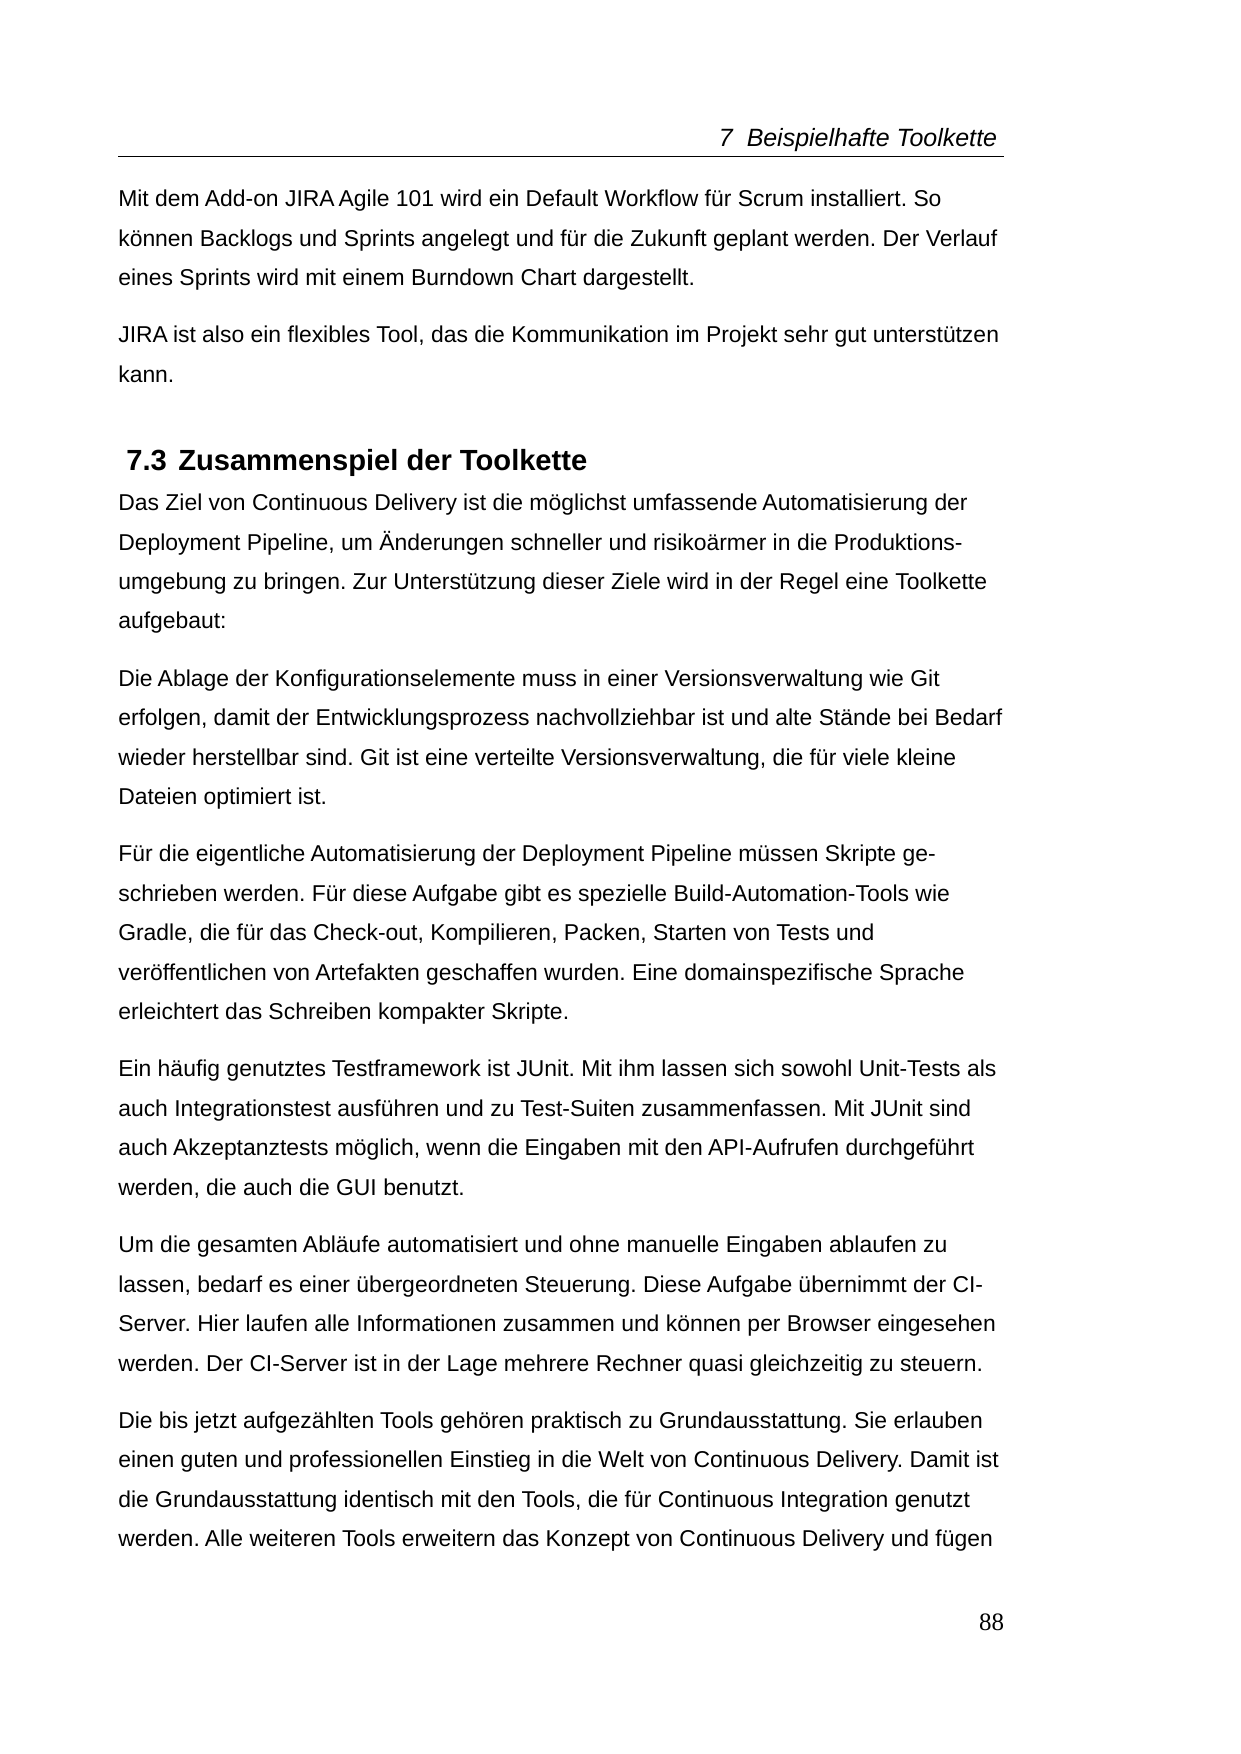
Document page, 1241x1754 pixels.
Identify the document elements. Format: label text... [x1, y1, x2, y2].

subtitle Zusammenspiel der Toolkette [118, 443, 1004, 477]
text Die Ablage der Konfigurationselemente muss in einer Versionsverwaltung wie Git erfolgen, damit der Entwicklungsprozess nachvollziehbar ist und alte Stände bei Bedarf wieder herstellbar sind. Git ist eine verteilte Versionsverwaltung, die für viele kleine Dateien optimiert ist. [118, 665, 1004, 809]
text Die bis jetzt aufgezählten Tools gehören praktisch zu Grundausstattung. Sie erlauben einen guten und professionellen Einstieg in die Welt von Continuous Delivery. Damit ist die Grundausstattung identisch mit den Tools, die für Continuous Integration genutzt werden. Alle weiteren Tools erweitern das Konzept von Continuous Delivery und fügen [118, 1407, 1004, 1551]
text Das Ziel von Continuous Delivery ist die möglichst umfassende Automatisierung der Deployment Pipeline, um Änderungen schneller und risikoärmer in die Produktions-umgebung zu bringen. Zur Unterstützung dieser Ziele wird in der Regel eine Toolkette aufgebaut: [118, 489, 1004, 634]
text Mit dem Add-on JIRA Agile 101 wird ein Default Workflow für Scrum installiert. So können Backlogs und Sprints angelegt und für die Zukunft geplant werden. Der Verlauf eines Sprints wird mit einem Burndown Chart dargestellt. [118, 185, 1004, 291]
text JIRA ist also ein flexibles Tool, das die Kommunikation im Projekt sehr gut unterstützen kann. [118, 321, 1004, 387]
text Ein häufig genutztes Testframework ist JUnit. Mit ihm lassen sich sowohl Unit-Tests als auch Integrationstest ausführen und zu Test-Suiten zusammenfassen. Mit JUnit sind auch Akzeptanztests möglich, wenn die Eingaben mit den API-Aufrufen durchgeführt werden, die auch die GUI benutzt. [118, 1055, 1004, 1200]
text Um die gesamten Abläufe automatisiert und ohne manuelle Eingaben ablaufen zu lassen, bedarf es einer übergeordneten Steuerung. Diese Aufgabe übernimmt der CI-Server. Hier laufen alle Informationen zusammen und können per Browser eingesehen werden. Der CI-Server ist in der Lage mehrere Rechner quasi gleichzeitig zu steuern. [118, 1231, 1004, 1376]
text Für die eigentliche Automatisierung der Deployment Pipeline müssen Skripte ge-schrieben werden. Für diese Aufgabe gibt es spezielle Build-Automation-Tools wie Gradle, die für das Check-out, Kompilieren, Packen, Starten von Tests und veröffentlichen von Artefakten geschaffen wurden. Eine domainspezifische Sprache erleichtert das Schreiben kompakter Skripte. [118, 840, 1004, 1024]
